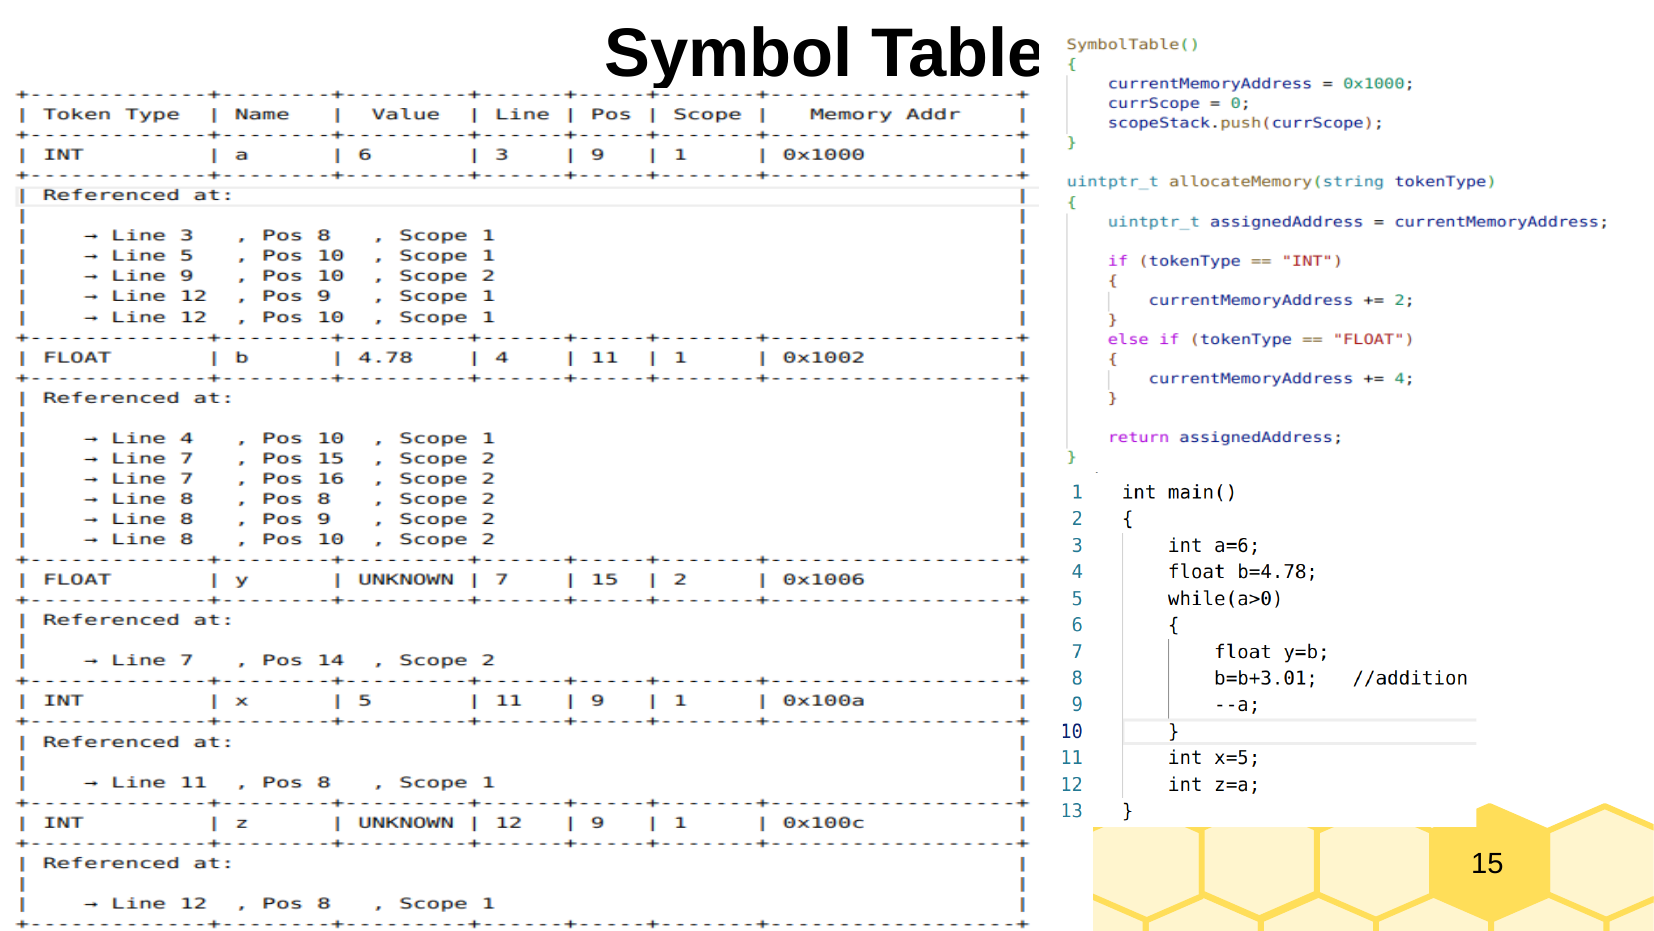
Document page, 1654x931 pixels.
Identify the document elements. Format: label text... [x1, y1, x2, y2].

picture [0, 34, 1654, 931]
title Symbol Table [81, 0, 1570, 88]
